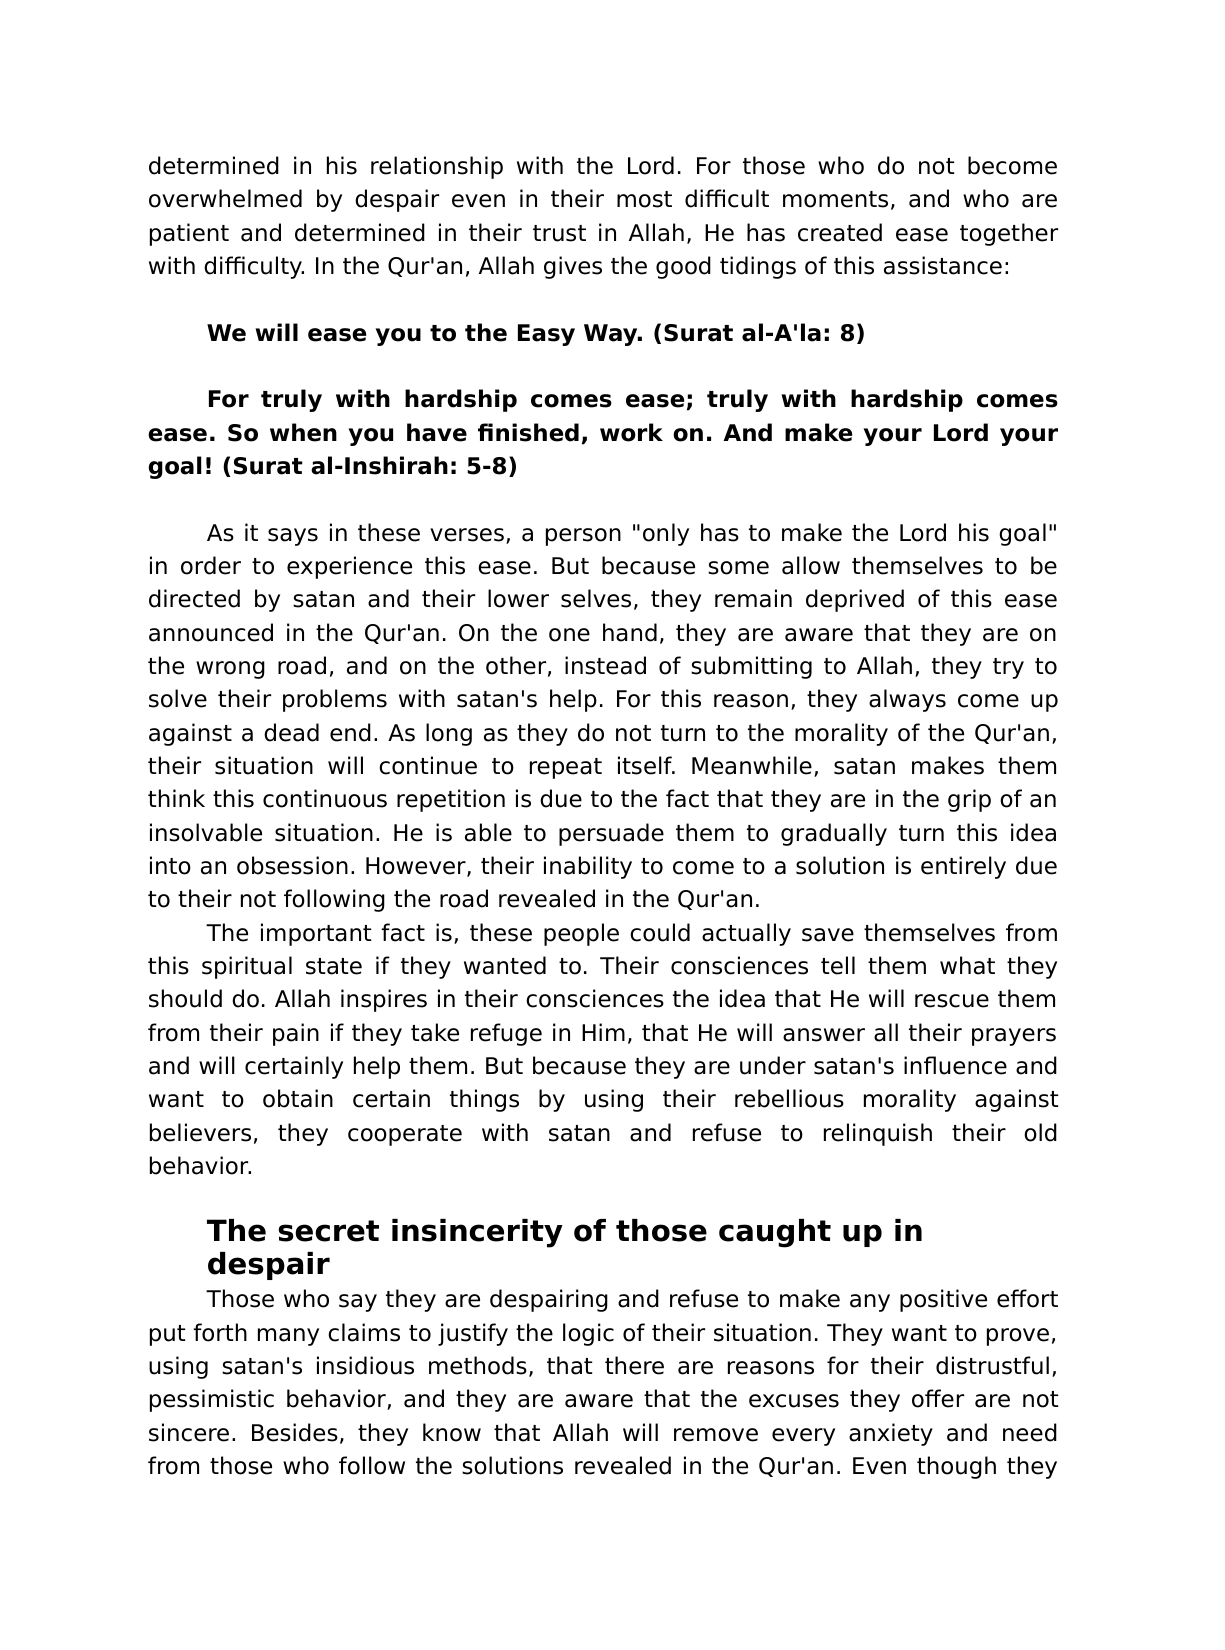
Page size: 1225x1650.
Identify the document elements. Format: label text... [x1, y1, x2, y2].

text For truly with hardship comes ease; truly with hardship comes ease. So when you have finished, work on. And make your Lord your goal! (Surat al-Inshirah: 5-8) [148, 381, 1060, 481]
text The secret insincerity of those caught up in [148, 1214, 1060, 1248]
text determined in his relationship with the Lord. For those who do not become overwhelmed by despair even in their most difficult moments, and who are patient and determined in their trust in Allah, He has created ease together with difficulty. In the Qur'an, Allah gives the good tidings of this assistance: [148, 148, 1060, 281]
text The important fact is, these people could actually save themselves from this spiritual state if they wanted to. Their consciences tell them what they should do. Allah inspires in their consciences the idea that He will rescue them from their pain if they take refuge in Him, that He will answer all their prayers and will certainly help them. But because they are under satan's influence and want to obtain certain things by using their rebellious morality against believers, they cooperate with satan and refuse to relinquish their old behavior. [148, 914, 1060, 1181]
text despair [148, 1248, 1060, 1281]
text As it says in these verses, a person "only has to make the Lord his goal" in order to experience this ease. But because some allow themselves to be directed by satan and their lower selves, they remain deprived of this ease announced in the Qur'an. On the one hand, they are aware that they are on the wrong road, and on the other, instead of submitting to Allah, they try to solve their problems with satan's help. For this reason, they always come up against a dead end. As long as they do not turn to the morality of the Qur'an, their situation will continue to repeat itself. Meanwhile, satan makes them think this continuous repetition is due to the fact that they are in the grip of an insolvable situation. He is able to persuade them to gradually turn this idea into an obsession. However, their inability to come to a solution is entirely due to their not following the road revealed in the Qur'an. [148, 514, 1060, 914]
text Those who say they are despairing and refuse to make any positive effort put forth many claims to justify the logic of their situation. They want to prove, using satan's insidious methods, that there are reasons for their distrustful, pessimistic behavior, and they are aware that the excuses they offer are not sincere. Besides, they know that Allah will remove every anxiety and need from those who follow the solutions revealed in the Qur'an. Even though they [148, 1281, 1060, 1481]
text We will ease you to the Easy Way. (Surat al-A'la: 8) [148, 314, 1060, 348]
